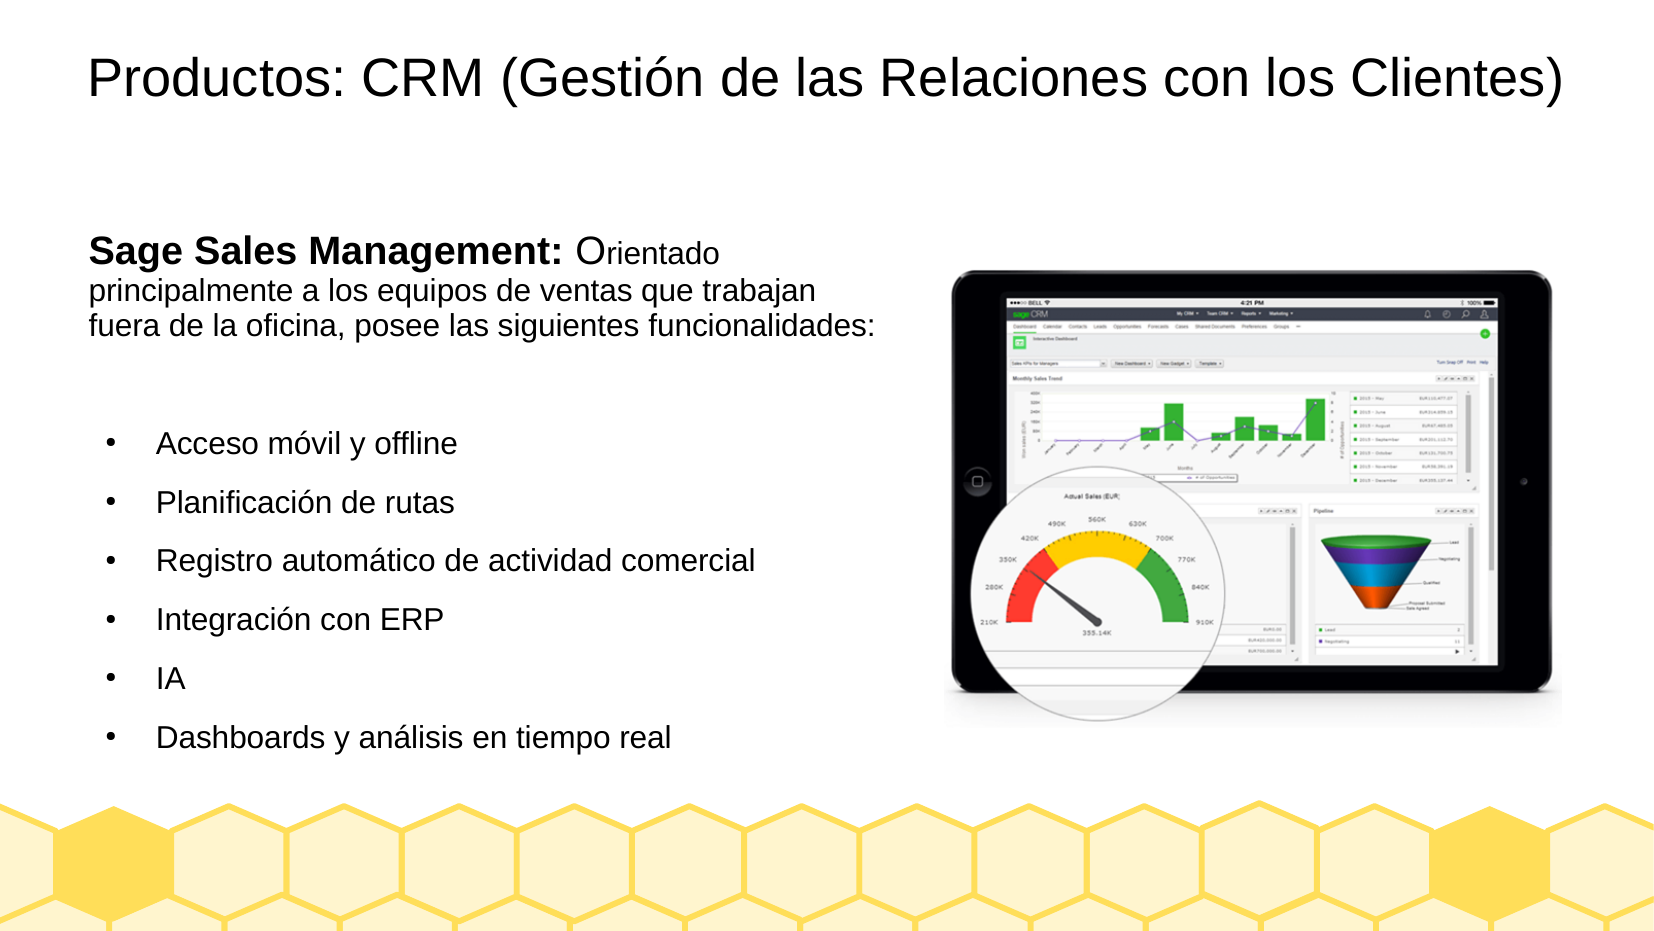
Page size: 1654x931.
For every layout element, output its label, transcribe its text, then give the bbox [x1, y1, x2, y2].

picture [944, 265, 1562, 729]
list Sage Sales Management: Orientado principalmente a los equipos de ventas que trabajan fuera de la oficina, posee las siguientes funcionalidades: Acceso móvil y offline Planificación de rutas Registro automático de actividad comercial Integración con ERP IA Dashboards y análisis en tiempo real [88, 228, 886, 768]
title Productos: CRM (Gestión de las Relaciones con los Clientes) [82, 37, 1571, 193]
